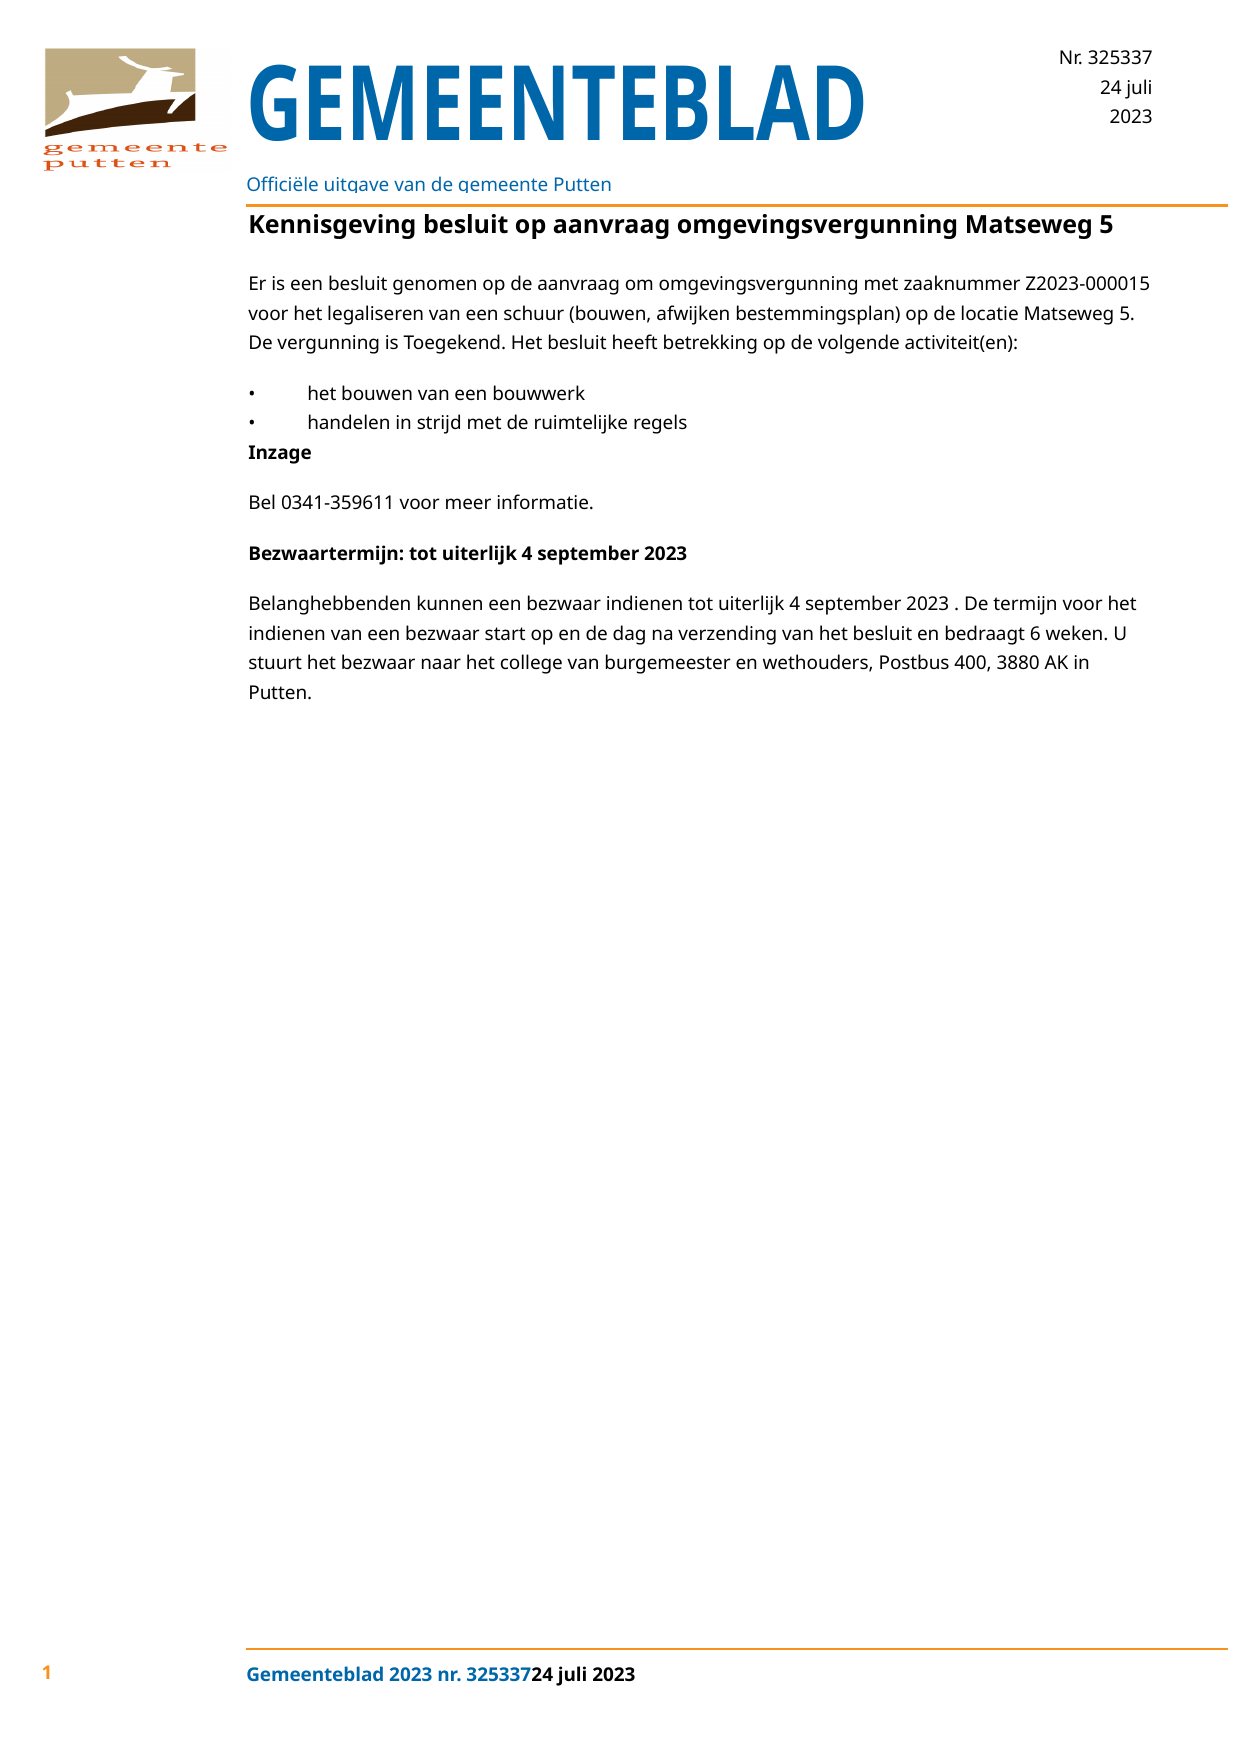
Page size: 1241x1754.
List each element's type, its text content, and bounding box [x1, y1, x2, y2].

text Er is een besluit genomen op de aanvraag om omgevingsvergunning met zaaknummer Z2023-000015 voor het legaliseren van een schuur (bouwen, afwijken bestemmingsplan) op de locatie Matseweg 5. De vergunning is Toegekend. Het besluit heeft betrekking op de volgende activiteit(en): [248, 270, 1152, 355]
text Belanghebbenden kunnen een bezwaar indienen tot uiterlijk 4 september 2023 . De termijn voor het indienen van een bezwaar start op en de dag na verzending van het besluit en bedraagt 6 weken. U stuurt het bezwaar naar het college van burgemeester en wethouders, Postbus 400, 3880 AK in Putten. [248, 590, 1152, 705]
list handelen in strijd met de ruimtelijke regels [248, 409, 1152, 435]
text Inzage [248, 439, 1152, 465]
text Kennisgeving besluit op aanvraag omgevingsvergunning Matseweg 5 [248, 207, 1152, 241]
text Bezwaartermijn: tot uiterlijk 4 september 2023 [248, 540, 1152, 566]
text Bel 0341-359611 voor meer informatie. [248, 489, 1152, 515]
list het bouwen van een bouwwerk [248, 380, 1152, 406]
picture [41, 47, 231, 172]
